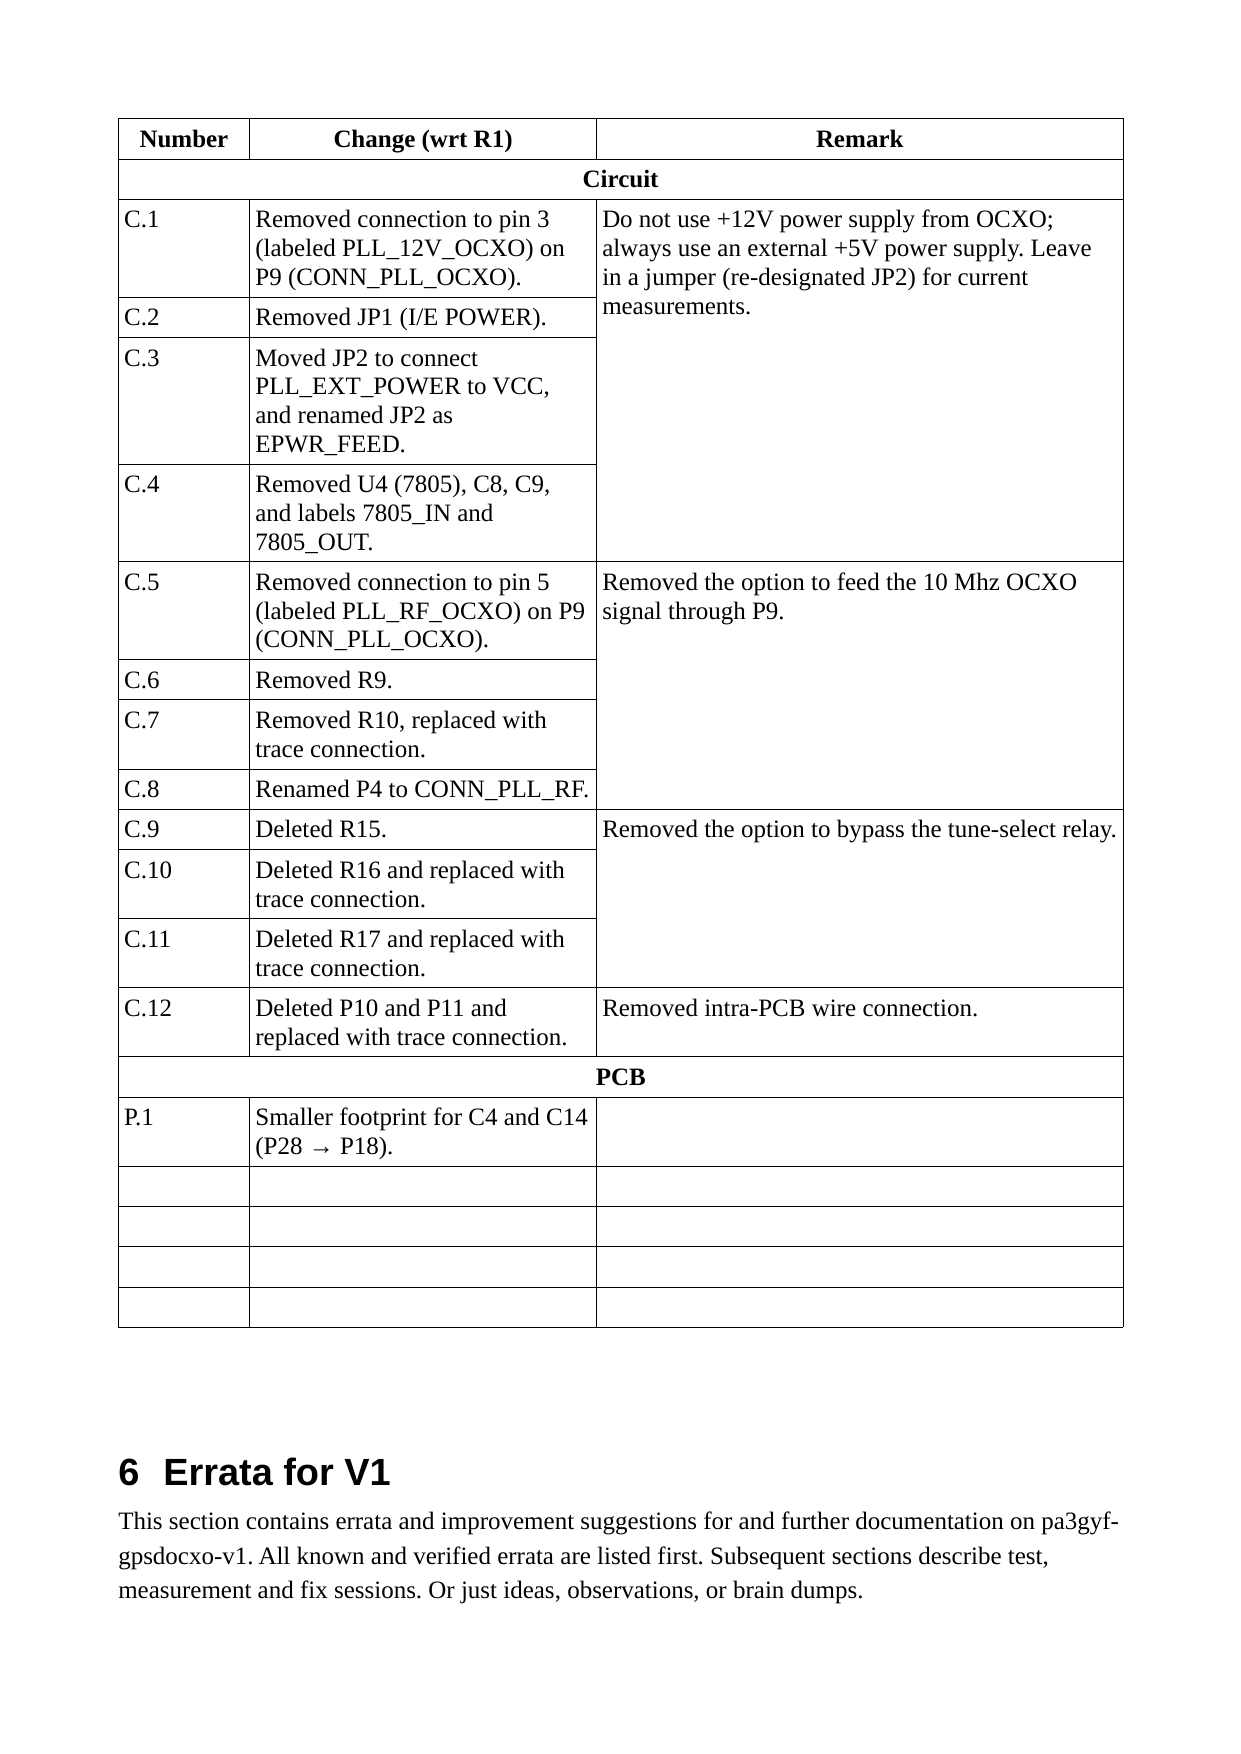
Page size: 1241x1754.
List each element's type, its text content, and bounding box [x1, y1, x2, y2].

table_cell Circuit [119, 160, 1123, 199]
table_cell [597, 1207, 1123, 1246]
table_cell P.1 [119, 1098, 249, 1166]
table_cell C.7 [119, 700, 249, 768]
table_header Number [119, 119, 249, 158]
table_cell [250, 1288, 596, 1327]
table_cell PCB [119, 1057, 1123, 1097]
table_cell [250, 1207, 596, 1246]
text This section contains errata and improvement suggestions for and further documentation on pa3gyf-gpsdocxo-v1. All known and verified errata are listed first. Subsequent sections describe test, measurement and fix sessions. Or just ideas, observations, or brain dumps. [118, 1506, 1122, 1604]
table_cell [119, 1167, 249, 1206]
table_cell [597, 1167, 1123, 1206]
table_header Change (wrt R1) [250, 119, 596, 158]
table_cell C.1 [119, 200, 249, 297]
table_cell [250, 1167, 596, 1206]
table_cell [119, 1207, 249, 1246]
table_cell Removed the option to feed the 10 Mhz OCXO signal through P9. [597, 562, 1123, 809]
table_cell C.12 [119, 988, 249, 1056]
table_cell C.3 [119, 338, 249, 463]
table_cell Deleted P10 and P11 and replaced with trace connection. [250, 988, 596, 1056]
table_cell C.11 [119, 919, 249, 987]
table_cell Renamed P4 to CONN_PLL_RF. [250, 770, 596, 809]
table_cell C.4 [119, 465, 249, 561]
table_cell Removed R10, replaced with trace connection. [250, 700, 596, 768]
table_cell [597, 1247, 1123, 1287]
table_cell C.8 [119, 770, 249, 809]
table_cell Removed R9. [250, 660, 596, 699]
table_cell Do not use +12V power supply from OCXO; always use an external +5V power supply. Leave in a jumper (re-designated JP2) for current measurements. [597, 200, 1123, 561]
subtitle Errata for V1 [118, 1450, 1122, 1494]
table_header Remark [597, 119, 1123, 158]
table_cell Removed intra-PCB wire connection. [597, 988, 1123, 1056]
table_cell Smaller footprint for C4 and C14 (P28 → P18). [250, 1098, 596, 1166]
table_cell [597, 1288, 1123, 1327]
table_cell [119, 1247, 249, 1287]
table_cell Removed connection to pin 3 (labeled PLL_12V_OCXO) on P9 (CONN_PLL_OCXO). [250, 200, 596, 297]
table_cell [597, 1098, 1123, 1166]
table_cell C.9 [119, 810, 249, 849]
table_cell Removed the option to bypass the tune-select relay. [597, 810, 1123, 987]
table_cell C.10 [119, 850, 249, 918]
table_cell C.6 [119, 660, 249, 699]
table_cell C.2 [119, 298, 249, 337]
table_cell Removed connection to pin 5 (labeled PLL_RF_OCXO) on P9 (CONN_PLL_OCXO). [250, 562, 596, 659]
table_cell Removed U4 (7805), C8, C9, and labels 7805_IN and 7805_OUT. [250, 465, 596, 561]
table_cell Deleted R17 and replaced with trace connection. [250, 919, 596, 987]
table_cell [119, 1288, 249, 1327]
table_cell C.5 [119, 562, 249, 659]
table_cell Deleted R15. [250, 810, 596, 849]
table_cell Deleted R16 and replaced with trace connection. [250, 850, 596, 918]
table_cell [250, 1247, 596, 1287]
table_cell Removed JP1 (I/E POWER). [250, 298, 596, 337]
table_cell Moved JP2 to connect PLL_EXT_POWER to VCC, and renamed JP2 as EPWR_FEED. [250, 338, 596, 463]
